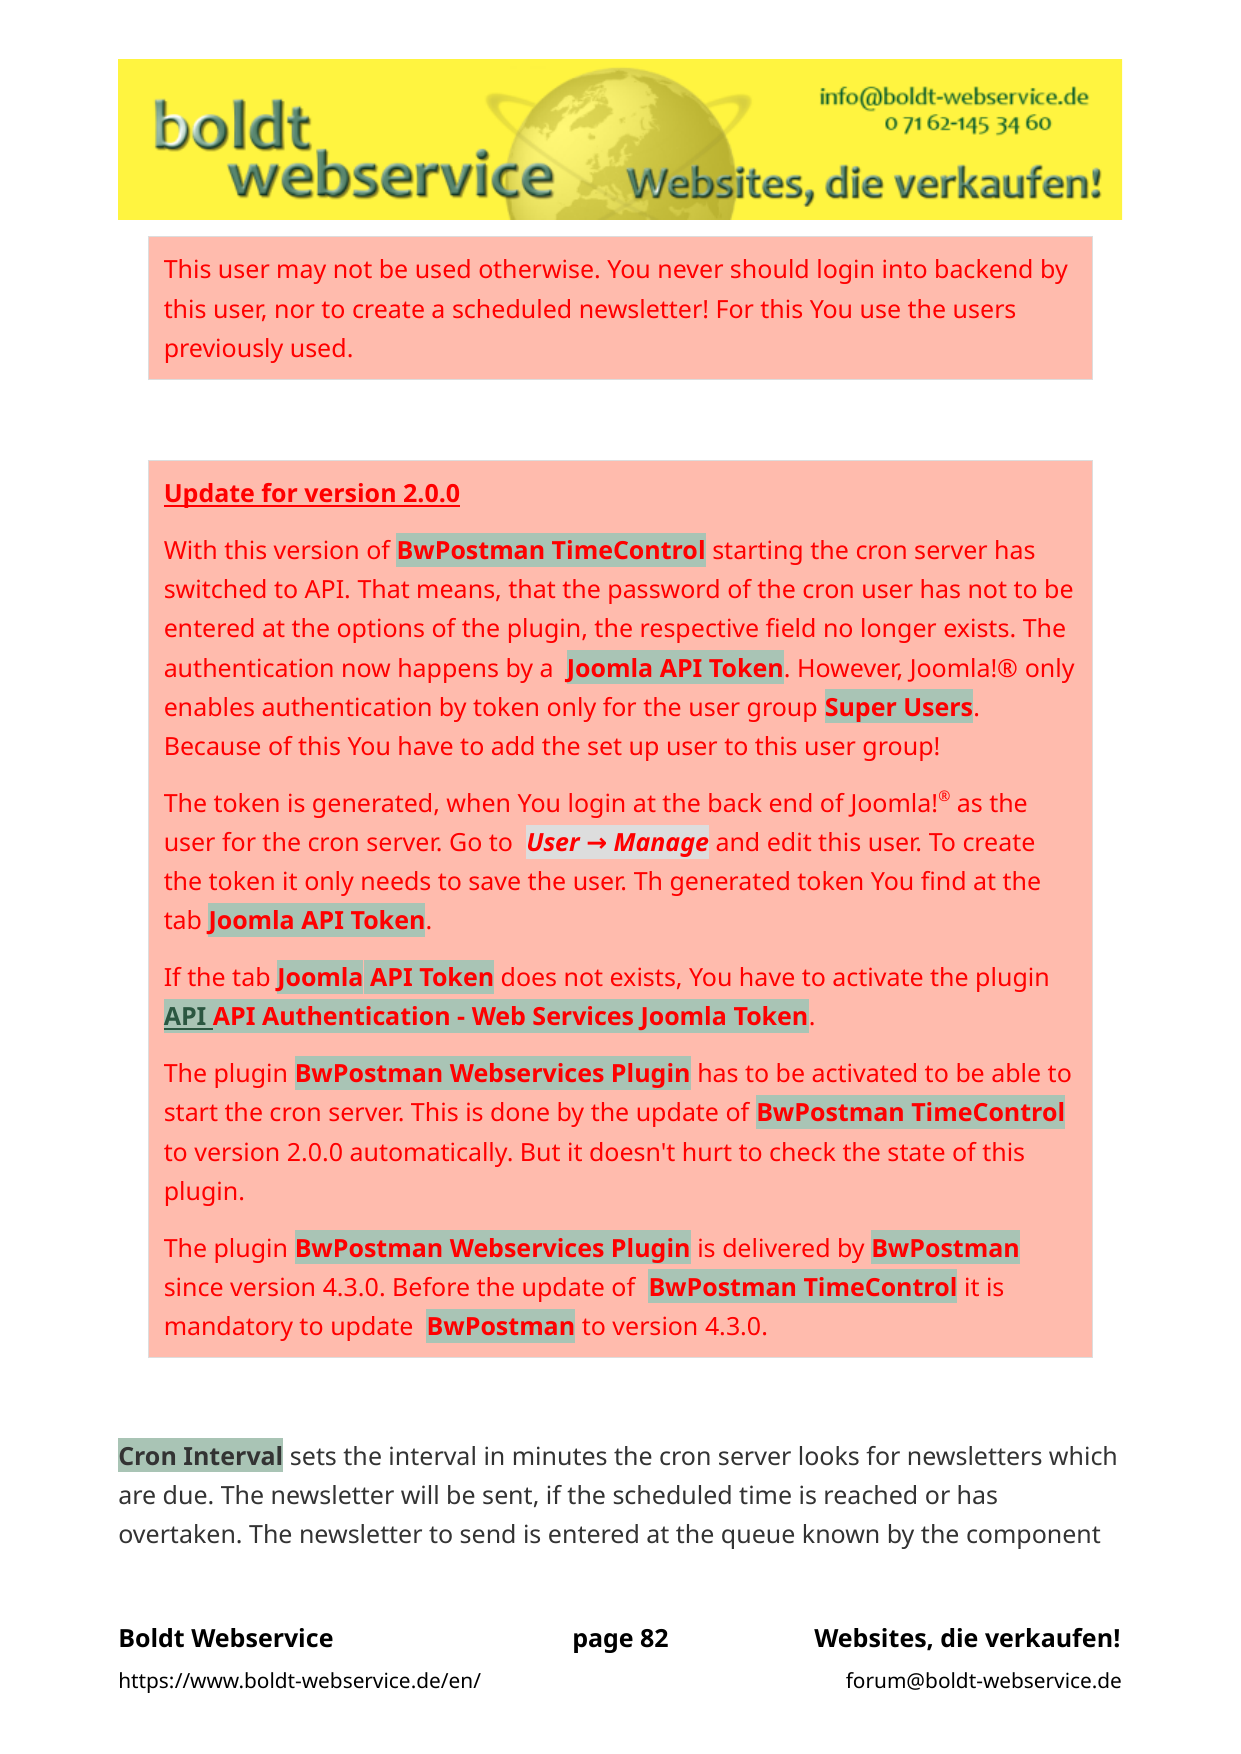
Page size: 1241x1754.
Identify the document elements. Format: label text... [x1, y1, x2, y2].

text Update for version 2.0.0 [149, 461, 1092, 510]
text The token is generated, when You login at the back end of Joomla!® as the user for the cron server. Go to User → Manage and edit this user. To create the token it only needs to save the user. Th generated token You find at the tab Joomla API Token. [149, 769, 1092, 937]
text With this version of BwPostman TimeControl starting the cron server has switched to API. That means, that the password of the cron user has not to be entered at the options of the plugin, the respective field no longer exists. The authentication now happens by a Joomla API Token. However, Joomla!® only enables authentication by token only for the user group Super Users. Because of this You have to add the set up user to this user group! [149, 517, 1092, 763]
text If the tab Joomla API Token does not exists, You have to activate the plugin API API Authentication - Web Services Joomla Token. [149, 944, 1092, 1033]
picture [118, 59, 1123, 220]
text The plugin BwPostman Webservices Plugin has to be activated to be able to start the cron server. This is done by the update of BwPostman TimeControl to version 2.0.0 automatically. But it doesn't hurt to check the state of this plugin. [149, 1040, 1092, 1207]
text Cron Interval sets the interval in minutes the cron server looks for newsletters which are due. The newsletter will be sent, if the scheduled time is reached or has overtaken. The newsletter to send is entered at the queue known by the component [118, 1438, 1122, 1551]
text The plugin BwPostman Webservices Plugin is delivered by BwPostman since version 4.3.0. Before the update of BwPostman TimeControl it is mandatory to update BwPostman to version 4.3.0. [149, 1214, 1092, 1357]
text This user may not be used otherwise. You never should login into backend by this user, nor to create a scheduled newsletter! For this You use the users previously used. [149, 237, 1092, 379]
